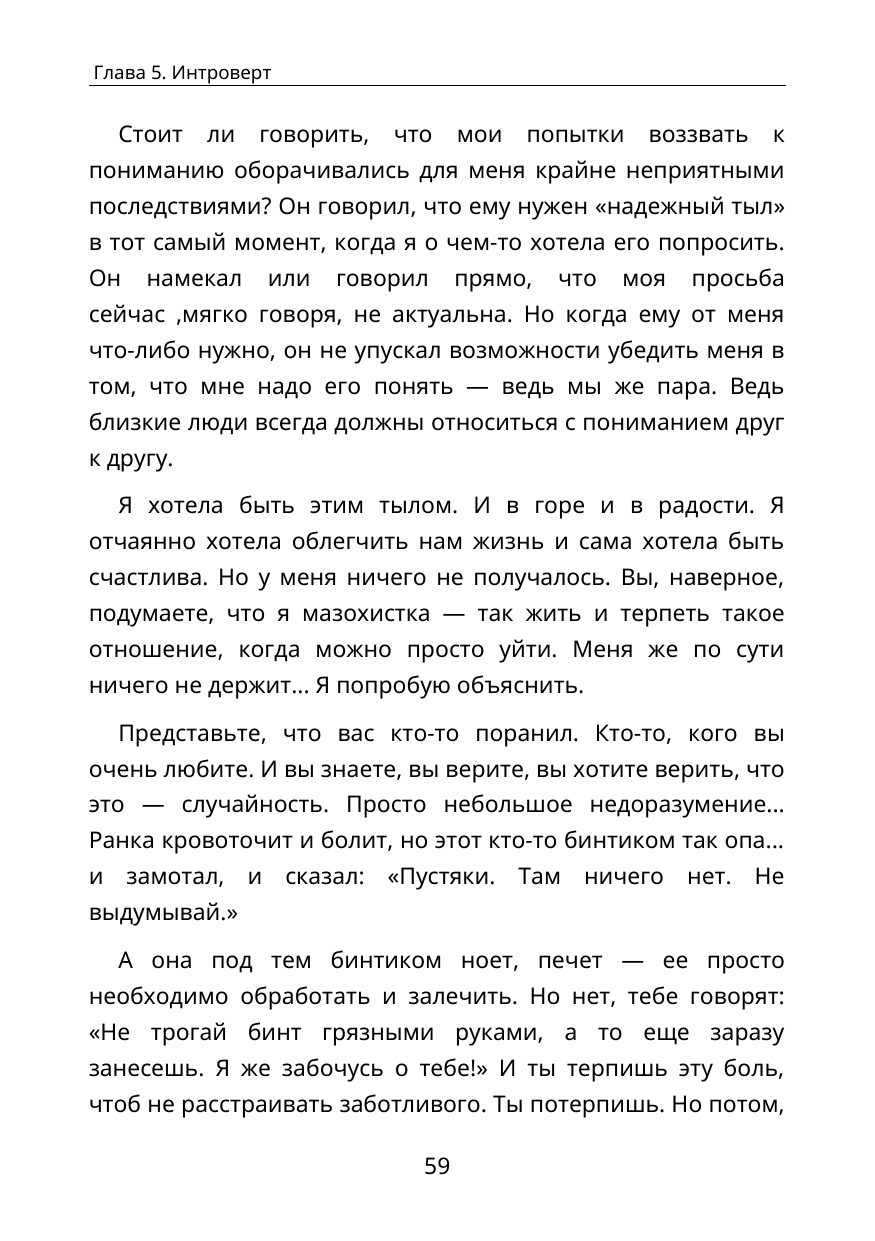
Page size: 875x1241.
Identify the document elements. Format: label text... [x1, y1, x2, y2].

text Я хотела быть этим тылом. И в горе и в радости. Я отчаянно хотела облегчить нам жизнь и сама хотела быть счастлива. Но у меня ничего не получалось. Вы, наверное, подумаете, что я мазохистка — так жить и терпеть такое отношение, когда можно просто уйти. Меня же по сути ничего не держит... Я попробую объяснить. [88, 489, 786, 700]
text Представьте, что вас кто-то поранил. Кто-то, кого вы очень любите. И вы знаете, вы верите, вы хотите верить, что это — случайность. Просто небольшое недоразумение... Ранка кровоточит и болит, но этот кто-то бинтиком так опа... и замотал, и сказал: «Пустяки. Там ничего нет. Не выдумывай.» [88, 717, 786, 927]
text А она под тем бинтиком ноет, печет — ее просто необходимо обработать и залечить. Но нет, тебе говорят: «Не трогай бинт грязными руками, а то еще заразу занесешь. Я же забочусь о тебе!» И ты терпишь эту боль, чтоб не расстраивать заботливого. Ты потерпишь. Но потом, [88, 944, 786, 1119]
text Стоит ли говорить, что мои попытки воззвать к пониманию оборачивались для меня крайне неприятными последствиями? Он говорил, что ему нужен «надежный тыл» в тот самый момент, когда я о чем-то хотела его попросить. Он намекал или говорил прямо, что моя просьба сейчас ,мягко говоря, не актуальна. Но когда ему от меня что-либо нужно, он не упускал возможности убедить меня в том, что мне надо его понять — ведь мы же пара. Ведь близкие люди всегда должны относиться с пониманием друг к другу. [88, 118, 786, 473]
